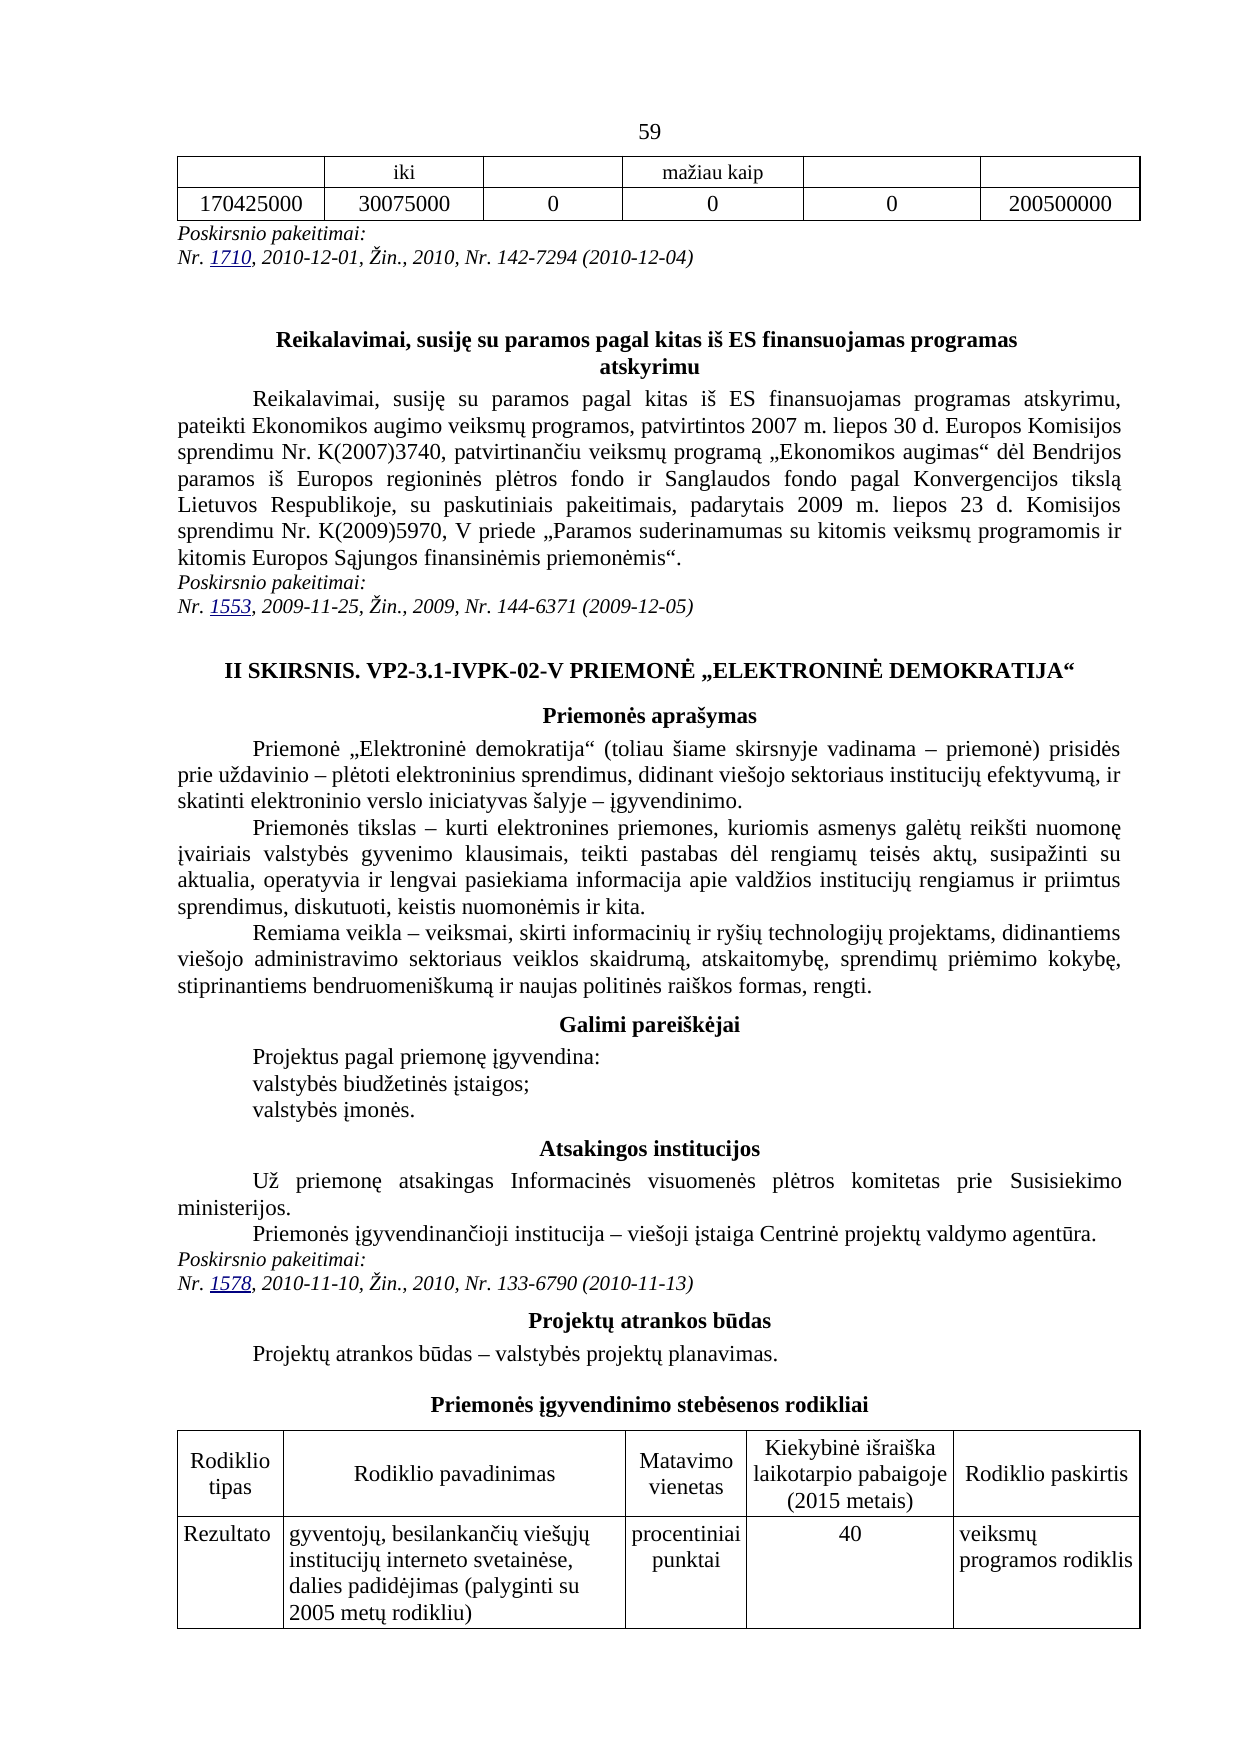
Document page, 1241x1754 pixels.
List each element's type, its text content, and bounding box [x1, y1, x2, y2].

table_cell 30075000 [325, 188, 483, 220]
table_cell procentiniai punktai [626, 1517, 746, 1628]
text Priemonė „Elektroninė demokratija“ (toliau šiame skirsnyje vadinama – priemonė) prisidės prie uždavinio – plėtoti elektroninius sprendimus, didinant viešojo sektoriaus institucijų efektyvumą, ir skatinti elektroninio verslo iniciatyvas šalyje – įgyvendinimo. [177, 735, 1122, 814]
text Atsakingos institucijos [177, 1135, 1122, 1161]
text Reikalavimai, susiję su paramos pagal kitas iš ES finansuojamas programas atskyrimu, pateikti Ekonomikos augimo veiksmų programos, patvirtintos 2007 m. liepos 30 d. Europos Komisijos sprendimu Nr. K(2007)3740, patvirtinančiu veiksmų programą „Ekonomikos augimas“ dėl Bendrijos paramos iš Europos regioninės plėtros fondo ir Sanglaudos fondo pagal Konvergencijos tikslą Lietuvos Respublikoje, su paskutiniais pakeitimais, padarytais 2009 m. liepos 23 d. Komisijos sprendimu Nr. K(2009)5970, V priede „Paramos suderinamumas su kitomis veiksmų programomis ir kitomis Europos Sąjungos finansinėmis priemonėmis“. [177, 386, 1122, 570]
table_cell 200500000 [981, 188, 1139, 220]
table_cell 170425000 [178, 188, 324, 220]
table_header Rodiklio pavadinimas [284, 1431, 625, 1516]
subtitle II SKIRSNIS. VP2-3.1-IVPK-02-V PRIEMONĖ „ELEKTRONINĖ DEMOKRATIJA“ [177, 657, 1122, 683]
text Projektų atrankos būdas [177, 1307, 1122, 1333]
table_cell [178, 157, 324, 187]
text Nr. 1553, 2009-11-25, Žin., 2009, Nr. 144-6371 (2009-12-05) [177, 594, 1122, 618]
text Nr. 1710, 2010-12-01, Žin., 2010, Nr. 142-7294 (2010-12-04) [177, 245, 1122, 269]
table_cell [484, 157, 622, 187]
text Už priemonę atsakingas Informacinės visuomenės plėtros komitetas prie Susisiekimo ministerijos. [177, 1167, 1122, 1220]
table_header Rodiklio tipas [178, 1431, 283, 1516]
table_header Kiekybinė išraiška laikotarpio pabaigoje (2015 metais) [747, 1431, 953, 1516]
text Projektus pagal priemonę įgyvendina: [177, 1043, 1122, 1070]
text Priemonės įgyvendinančioji institucija – viešoji įstaiga Centrinė projektų valdymo agentūra. [177, 1220, 1122, 1247]
table_cell veiksmų programos rodiklis [954, 1517, 1139, 1628]
text Reikalavimai, susiję su paramos pagal kitas iš ES finansuojamas programas atskyrimu [177, 327, 1122, 379]
text Nr. 1578, 2010-11-10, Žin., 2010, Nr. 133-6790 (2010-11-13) [177, 1271, 1122, 1295]
table_cell [804, 157, 980, 187]
text Priemonės aprašymas [177, 702, 1122, 728]
text Priemonės įgyvendinimo stebėsenos rodikliai [177, 1391, 1122, 1417]
table_cell iki [325, 157, 483, 187]
table_cell 0 [623, 188, 803, 220]
text Galimi pareiškėjai [177, 1011, 1122, 1037]
table_header [981, 157, 1139, 187]
text Poskirsnio pakeitimai: [177, 570, 1122, 594]
text Remiama veikla – veiksmai, skirti informacinių ir ryšių technologijų projektams, didinantiems viešojo administravimo sektoriaus veiklos skaidrumą, atskaitomybę, sprendimų priėmimo kokybę, stiprinantiems bendruomeniškumą ir naujas politinės raiškos formas, rengti. [177, 919, 1122, 998]
table_cell 0 [484, 188, 622, 220]
text Projektų atrankos būdas – valstybės projektų planavimas. [177, 1340, 1122, 1366]
table_header Matavimo vienetas [626, 1431, 746, 1516]
text Poskirsnio pakeitimai: [177, 1247, 1122, 1271]
table_cell 40 [747, 1517, 953, 1628]
table_cell gyventojų, besilankančių viešųjų institucijų interneto svetainėse, dalies padidėjimas (palyginti su 2005 metų rodikliu) [284, 1517, 625, 1628]
text Poskirsnio pakeitimai: [177, 221, 1122, 245]
table_cell Rezultato [178, 1517, 283, 1628]
table_cell mažiau kaip [623, 157, 803, 187]
table_cell 0 [804, 188, 980, 220]
text Priemonės tikslas – kurti elektronines priemones, kuriomis asmenys galėtų reikšti nuomonę įvairiais valstybės gyvenimo klausimais, teikti pastabas dėl rengiamų teisės aktų, susipažinti su aktualia, operatyvia ir lengvai pasiekiama informacija apie valdžios institucijų rengiamus ir priimtus sprendimus, diskutuoti, keistis nuomonėmis ir kita. [177, 814, 1122, 919]
text valstybės įmonės. [177, 1096, 1122, 1122]
text valstybės biudžetinės įstaigos; [177, 1070, 1122, 1096]
table_header Rodiklio paskirtis [954, 1431, 1139, 1516]
